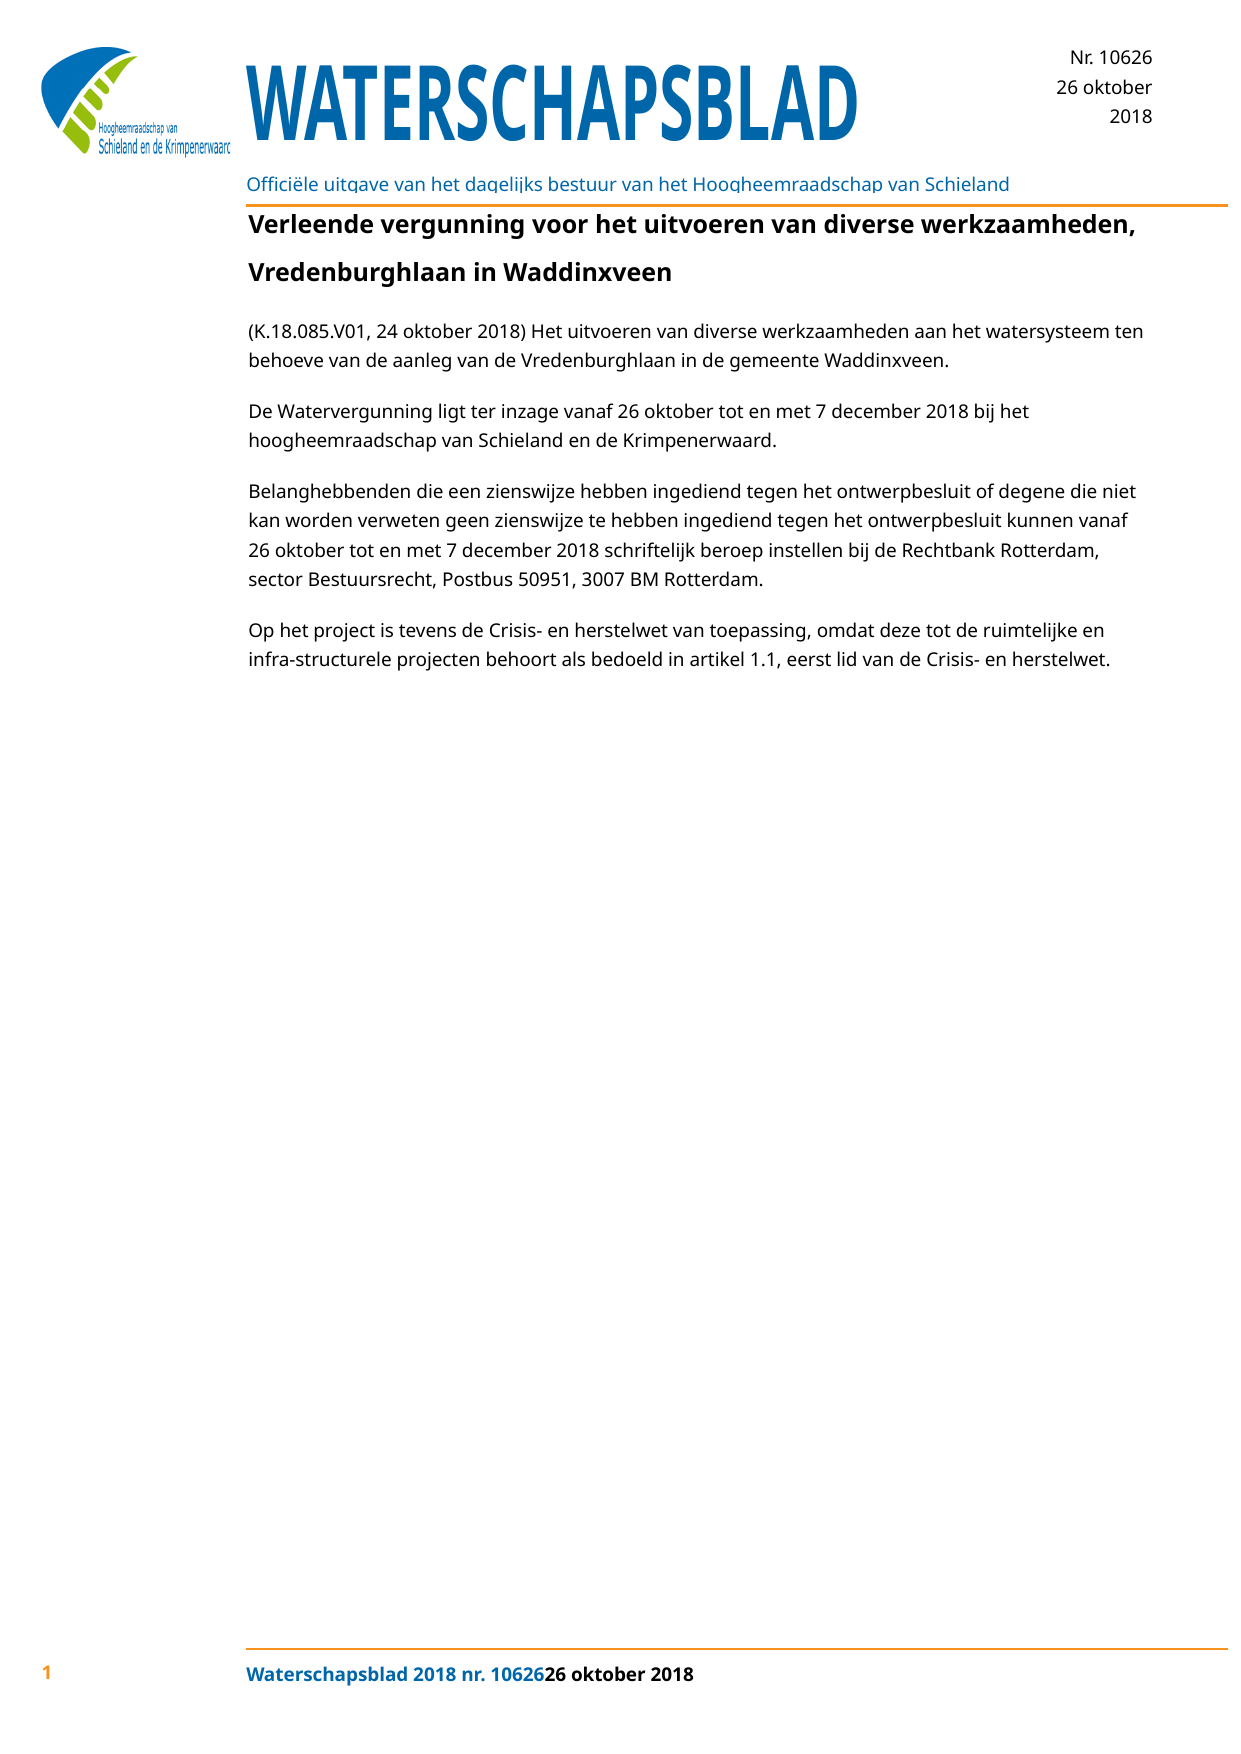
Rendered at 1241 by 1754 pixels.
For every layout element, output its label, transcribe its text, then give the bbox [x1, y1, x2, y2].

picture [41, 47, 231, 172]
text (K.18.085.V01, 24 oktober 2018) Het uitvoeren van diverse werkzaamheden aan het watersysteem ten behoeve van de aanleg van de Vredenburghlaan in de gemeente Waddinxveen. [248, 318, 1152, 373]
text Op het project is tevens de Crisis- en herstelwet van toepassing, omdat deze tot de ruimtelijke en infra-structurele projecten behoort als bedoeld in artikel 1.1, eerst lid van de Crisis- en herstelwet. [248, 617, 1152, 672]
text Belanghebbenden die een zienswijze hebben ingediend tegen het ontwerpbesluit of degene die niet kan worden verweten geen zienswijze te hebben ingediend tegen het ontwerpbesluit kunnen vanaf 26 oktober tot en met 7 december 2018 schriftelijk beroep instellen bij de Rechtbank Rotterdam, sector Bestuursrecht, Postbus 50951, 3007 BM Rotterdam. [248, 478, 1152, 592]
text Verleende vergunning voor het uitvoeren van diverse werkzaamheden, Vredenburghlaan in Waddinxveen [248, 207, 1152, 288]
text De Watervergunning ligt ter inzage vanaf 26 oktober tot en met 7 december 2018 bij het hoogheemraadschap van Schieland en de Krimpenerwaard. [248, 398, 1152, 453]
